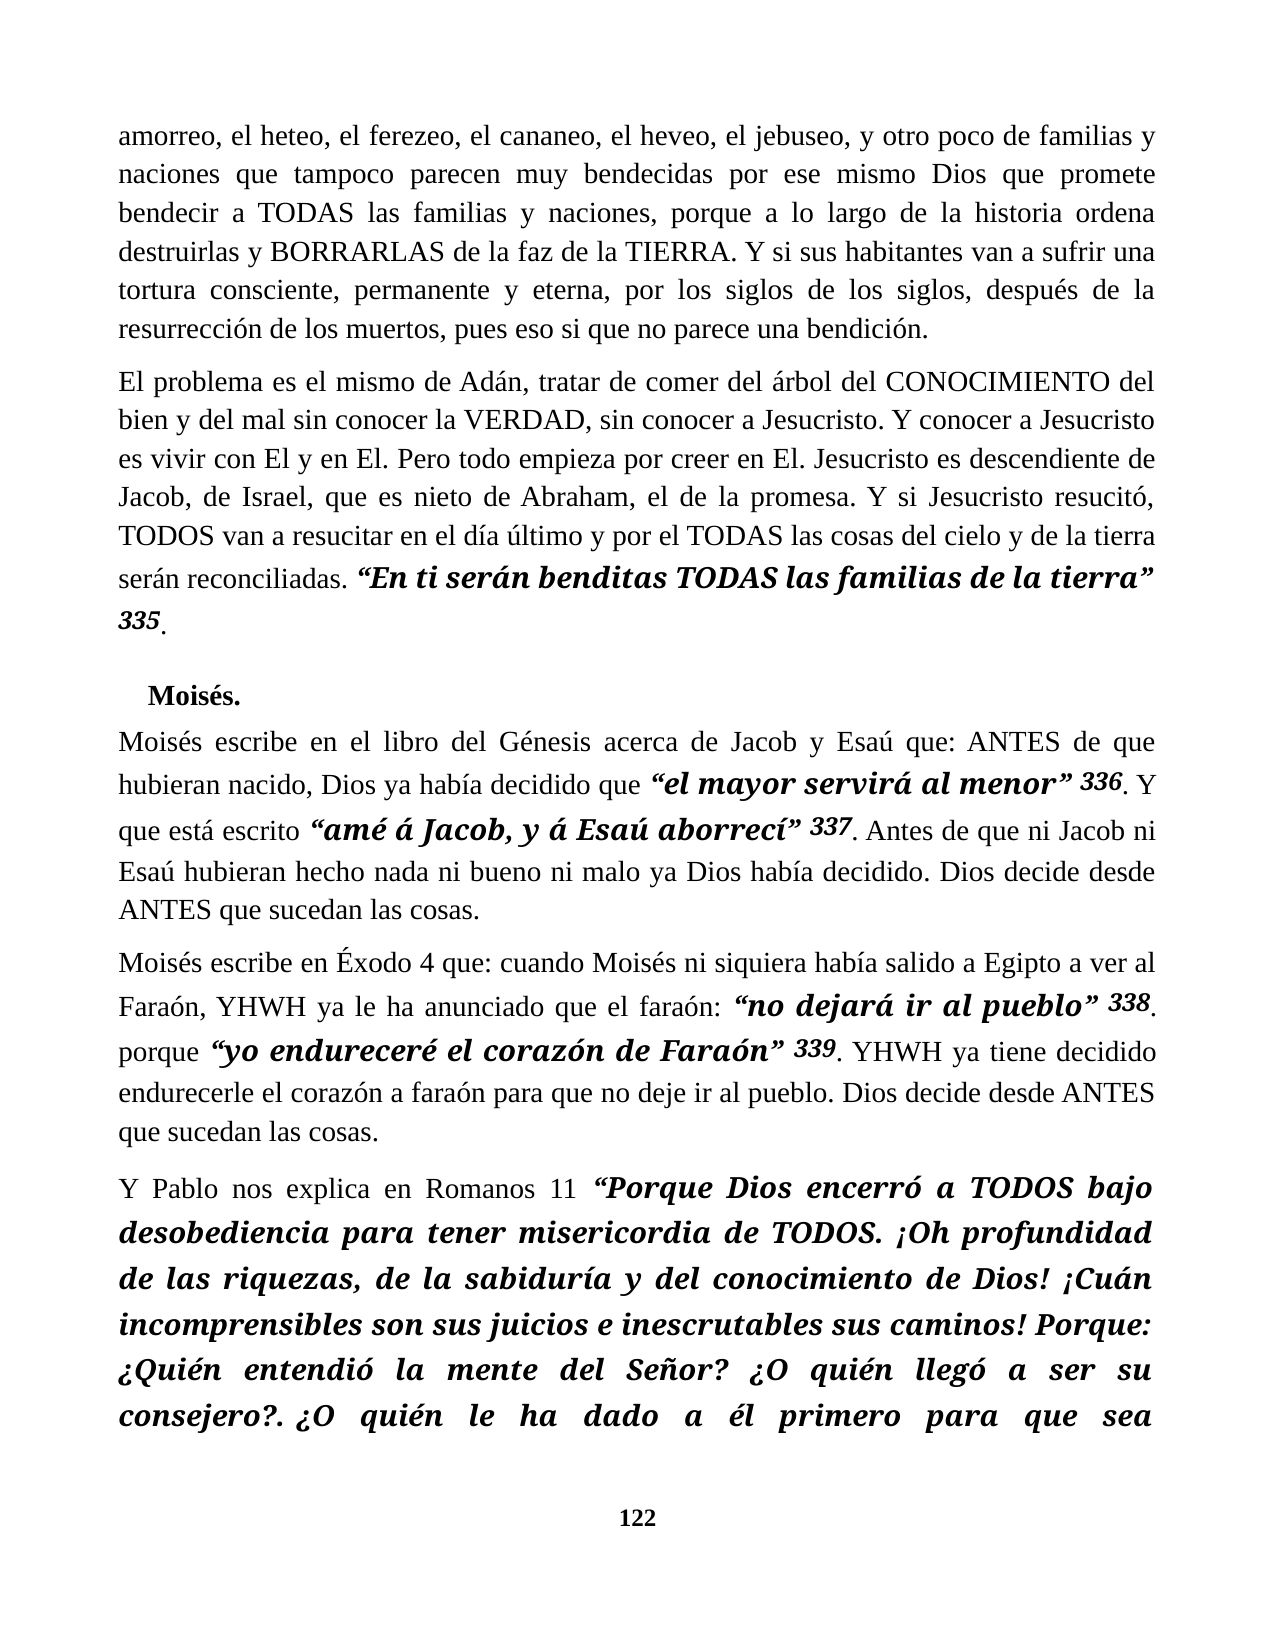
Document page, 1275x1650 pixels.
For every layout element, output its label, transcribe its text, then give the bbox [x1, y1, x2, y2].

text Moisés escribe en el libro del Génesis acerca de Jacob y Esaú que: ANTES de que hubieran nacido, Dios ya había decidido que “el mayor servirá al menor” . Y que está escrito “amé á Jacob, y á Esaú aborrecí” . Antes de que ni Jacob ni Esaú hubieran hecho nada ni bueno ni malo ya Dios había decidido. Dios decide desde ANTES que sucedan las cosas. [118, 724, 1157, 926]
text El problema es el mismo de Adán, tratar de comer del árbol del CONOCIMIENTO del bien y del mal sin conocer la VERDAD, sin conocer a Jesucristo. Y conocer a Jesucristo es vivir con El y en El. Pero todo empieza por creer en El. Jesucristo es descendiente de Jacob, de Israel, que es nieto de Abraham, el de la promesa. Y si Jesucristo resucitó, TODOS van a resucitar en el día último y por el TODAS las cosas del cielo y de la tierra serán reconciliadas. “En ti serán benditas TODAS las familias de la tierra” . [118, 364, 1157, 643]
text Moisés escribe en Éxodo 4 que: cuando Moisés ni siquiera había salido a Egipto a ver al Faraón, YHWH ya le ha anunciado que el faraón: “no dejará ir al pueblo” . porque “yo endureceré el corazón de Faraón” . YHWH ya tiene decidido endurecerle el corazón a faraón para que no deje ir al pueblo. Dios decide desde ANTES que sucedan las cosas. [118, 946, 1157, 1147]
subtitle Moisés. [148, 678, 1157, 712]
text Y Pablo nos explica en Romanos 11 “Porque Dios encerró a TODOS bajo desobediencia para tener misericordia de TODOS. ¡Oh profundidad de las riquezas, de la sabiduría y del conocimiento de Dios! ¡Cuán incomprensibles son sus juicios e inescrutables sus caminos! Porque: ¿Quién entendió la mente del Señor? ¿O quién llegó a ser su consejero?. ¿O quién le ha dado a él primero para que sea [118, 1167, 1157, 1435]
text amorreo, el heteo, el ferezeo, el cananeo, el heveo, el jebuseo, y otro poco de familias y naciones que tampoco parecen muy bendecidas por ese mismo Dios que promete bendecir a TODAS las familias y naciones, porque a lo largo de la historia ordena destruirlas y BORRARLAS de la faz de la TIERRA. Y si sus habitantes van a sufrir una tortura consciente, permanente y eterna, por los siglos de los siglos, después de la resurrección de los muertos, pues eso si que no parece una bendición. [118, 118, 1157, 344]
